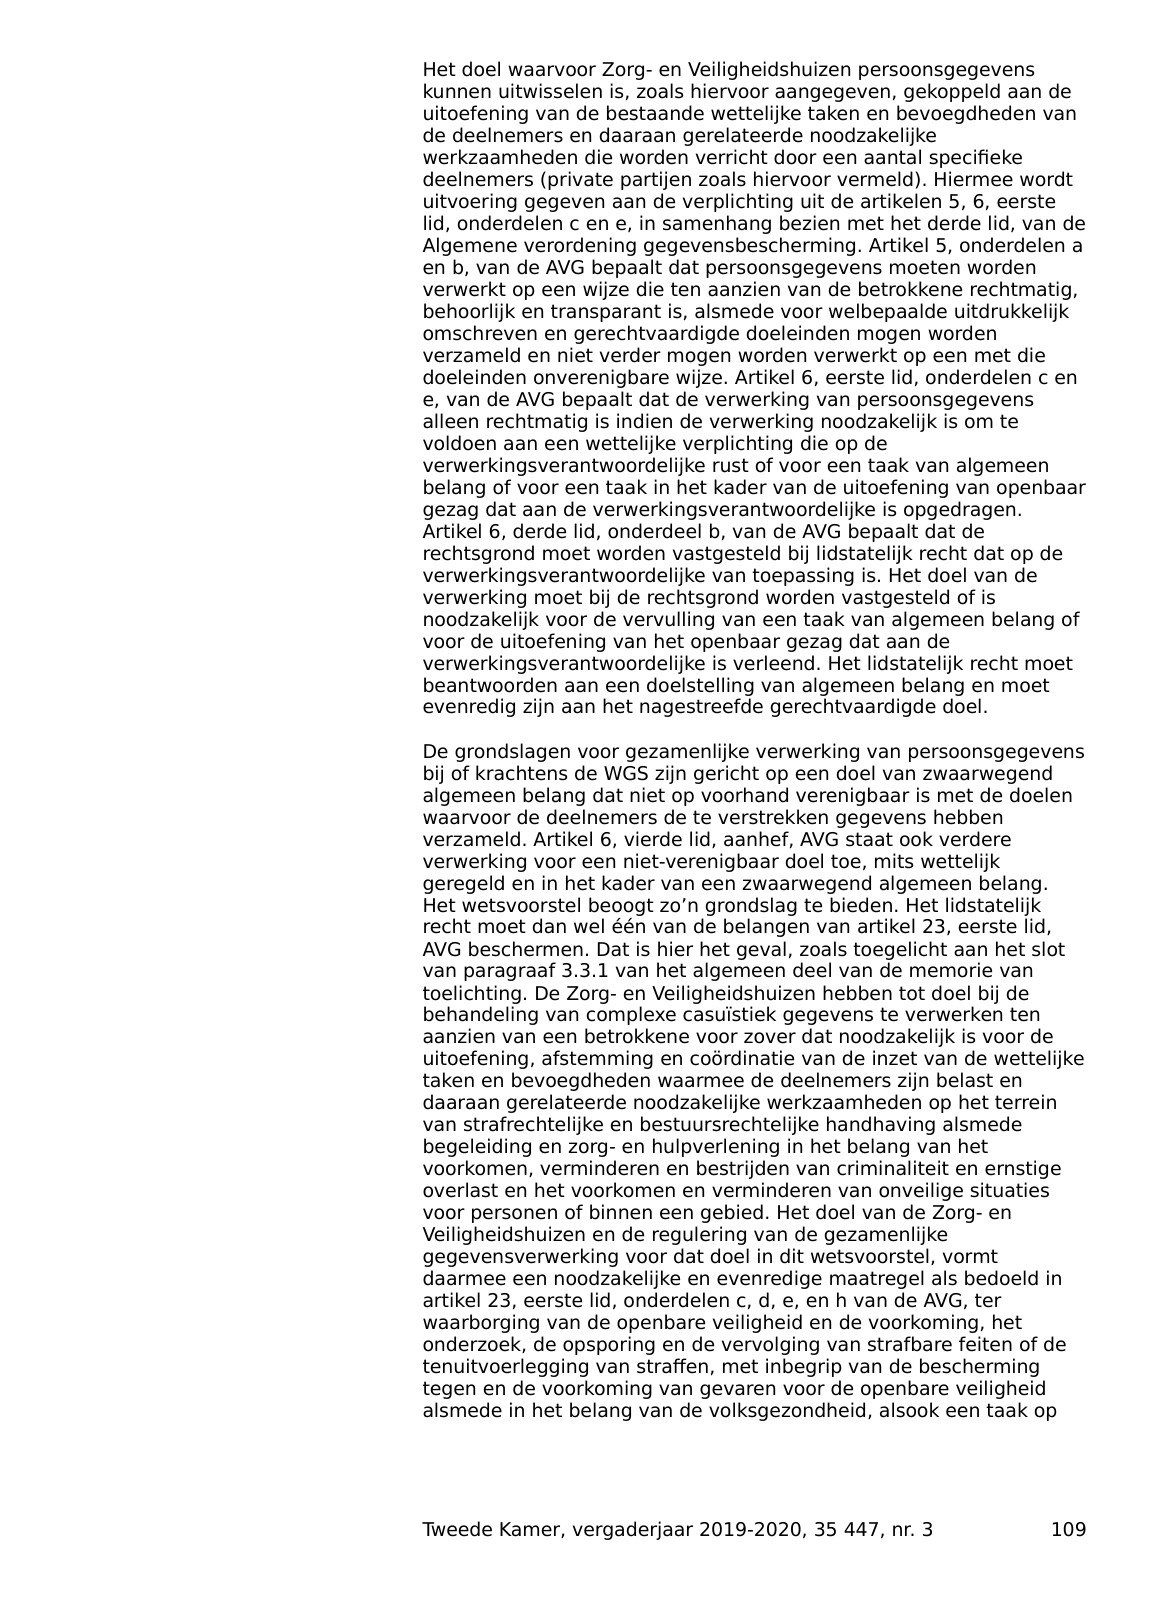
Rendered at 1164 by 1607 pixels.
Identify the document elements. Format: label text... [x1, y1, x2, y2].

text De grondslagen voor gezamenlijke verwerking van persoonsgegevens bij of krachtens de WGS zijn gericht op een doel van zwaarwegend algemeen belang dat niet op voorhand verenigbaar is met de doelen waarvoor de deelnemers de te verstrekken gegevens hebben verzameld. Artikel 6, vierde lid, aanhef, AVG staat ook verdere verwerking voor een niet-verenigbaar doel toe, mits wettelijk geregeld en in het kader van een zwaarwegend algemeen belang. Het wetsvoorstel beoogt zo’n grondslag te bieden. Het lidstatelijk recht moet dan wel één van de belangen van artikel 23, eerste lid, AVG beschermen. Dat is hier het geval, zoals toegelicht aan het slot van paragraaf 3.3.1 van het algemeen deel van de memorie van toelichting. De Zorg- en Veiligheidshuizen hebben tot doel bij de behandeling van complexe casuïstiek gegevens te verwerken ten aanzien van een betrokkene voor zover dat noodzakelijk is voor de uitoefening, afstemming en coördinatie van de inzet van de wettelijke taken en bevoegdheden waarmee de deelnemers zijn belast en daaraan gerelateerde noodzakelijke werkzaamheden op het terrein van strafrechtelijke en bestuursrechtelijke handhaving alsmede begeleiding en zorg- en hulpverlening in het belang van het voorkomen, verminderen en bestrijden van criminaliteit en ernstige overlast en het voorkomen en verminderen van onveilige situaties voor personen of binnen een gebied. Het doel van de Zorg- en Veiligheidshuizen en de regulering van de gezamenlijke gegevensverwerking voor dat doel in dit wetsvoorstel, vormt daarmee een noodzakelijke en evenredige maatregel als bedoeld in artikel 23, eerste lid, onderdelen c, d, e, en h van de AVG, ter waarborging van de openbare veiligheid en de voorkoming, het onderzoek, de opsporing en de vervolging van strafbare feiten of de tenuitvoerlegging van straffen, met inbegrip van de bescherming tegen en de voorkoming van gevaren voor de openbare veiligheid alsmede in het belang van de volksgezondheid, alsook een taak op [422, 741, 1087, 1422]
text Het doel waarvoor Zorg- en Veiligheidshuizen persoonsgegevens kunnen uitwisselen is, zoals hiervoor aangegeven, gekoppeld aan de uitoefening van de bestaande wettelijke taken en bevoegdheden van de deelnemers en daaraan gerelateerde noodzakelijke werkzaamheden die worden verricht door een aantal specifieke deelnemers (private partijen zoals hiervoor vermeld). Hiermee wordt uitvoering gegeven aan de verplichting uit de artikelen 5, 6, eerste lid, onderdelen c en e, in samenhang bezien met het derde lid, van de Algemene verordening gegevensbescherming. Artikel 5, onderdelen a en b, van de AVG bepaalt dat persoonsgegevens moeten worden verwerkt op een wijze die ten aanzien van de betrokkene rechtmatig, behoorlijk en transparant is, alsmede voor welbepaalde uitdrukkelijk omschreven en gerechtvaardigde doeleinden mogen worden verzameld en niet verder mogen worden verwerkt op een met die doeleinden onverenigbare wijze. Artikel 6, eerste lid, onderdelen c en e, van de AVG bepaalt dat de verwerking van persoonsgegevens alleen rechtmatig is indien de verwerking noodzakelijk is om te voldoen aan een wettelijke verplichting die op de verwerkingsverantwoordelijke rust of voor een taak van algemeen belang of voor een taak in het kader van de uitoefening van openbaar gezag dat aan de verwerkingsverantwoordelijke is opgedragen. Artikel 6, derde lid, onderdeel b, van de AVG bepaalt dat de rechtsgrond moet worden vastgesteld bij lidstatelijk recht dat op de verwerkingsverantwoordelijke van toepassing is. Het doel van de verwerking moet bij de rechtsgrond worden vastgesteld of is noodzakelijk voor de vervulling van een taak van algemeen belang of voor de uitoefening van het openbaar gezag dat aan de verwerkingsverantwoordelijke is verleend. Het lidstatelijk recht moet beantwoorden aan een doelstelling van algemeen belang en moet evenredig zijn aan het nagestreefde gerechtvaardigde doel. [422, 59, 1087, 718]
